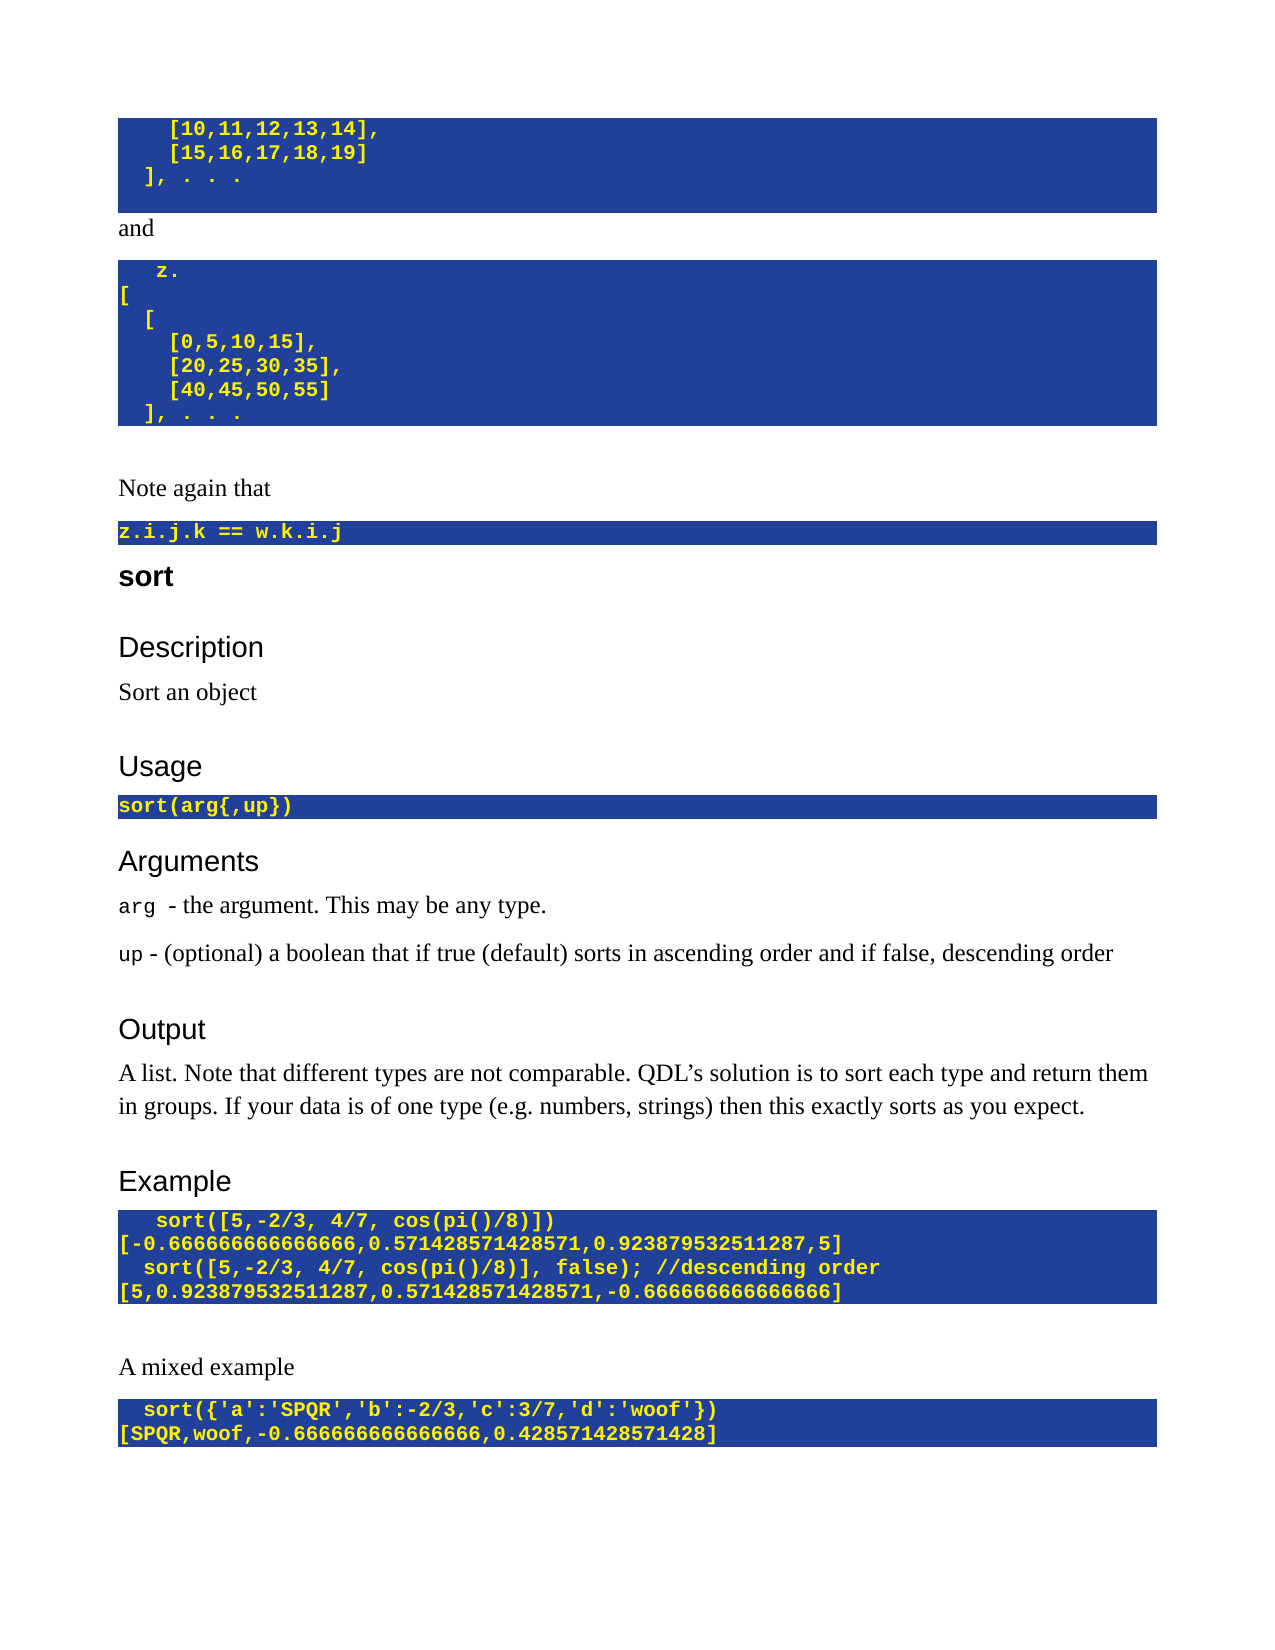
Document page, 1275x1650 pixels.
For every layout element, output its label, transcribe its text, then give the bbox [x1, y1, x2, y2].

text ], . . . [118, 165, 1157, 189]
text [-0.666666666666666,0.571428571428571,0.923879532511287,5] [118, 1233, 1157, 1257]
text [SPQR,woof,-0.666666666666666,0.428571428571428] [118, 1423, 1157, 1447]
text sort([5,-2/3, 4/7, cos(pi()/8)]) [118, 1210, 1157, 1233]
text [15,16,17,18,19] [118, 142, 1157, 165]
subtitle Description [118, 631, 1157, 664]
text sort(arg{,up}) [118, 795, 1157, 819]
subtitle Usage [118, 749, 1157, 783]
subtitle Example [118, 1164, 1157, 1197]
text [10,11,12,13,14], [118, 118, 1157, 142]
text arg - the argument. This may be any type. [118, 890, 1157, 919]
text z. [118, 260, 1157, 284]
text [20,25,30,35], [118, 355, 1157, 378]
subtitle Arguments [118, 844, 1157, 877]
text sort({'a':'SPQR','b':-2/3,'c':3/7,'d':'woof'}) [118, 1399, 1157, 1423]
text Note again that [118, 473, 1157, 502]
text [40,45,50,55] [118, 378, 1157, 402]
text ], . . . [118, 402, 1157, 426]
text and [118, 213, 1157, 241]
text [5,0.923879532511287,0.571428571428571,-0.666666666666666] [118, 1281, 1157, 1304]
text [ [118, 308, 1157, 331]
text Sort an object [118, 677, 1157, 705]
text z.i.j.k == w.k.i.j [118, 521, 1157, 545]
text up - (optional) a boolean that if true (default) sorts in ascending order and if false, descending order [118, 938, 1157, 968]
text sort([5,-2/3, 4/7, cos(pi()/8)], false); //descending order [118, 1257, 1157, 1281]
text [ [118, 284, 1157, 308]
subtitle sort [118, 559, 1157, 593]
text A mixed example [118, 1352, 1157, 1381]
subtitle Output [118, 1012, 1157, 1046]
text [0,5,10,15], [118, 331, 1157, 355]
text A list. Note that different types are not comparable. QDL’s solution is to sort each type and return them in groups. If your data is of one type (e.g. numbers, strings) then this exactly sorts as you expect. [118, 1058, 1157, 1120]
